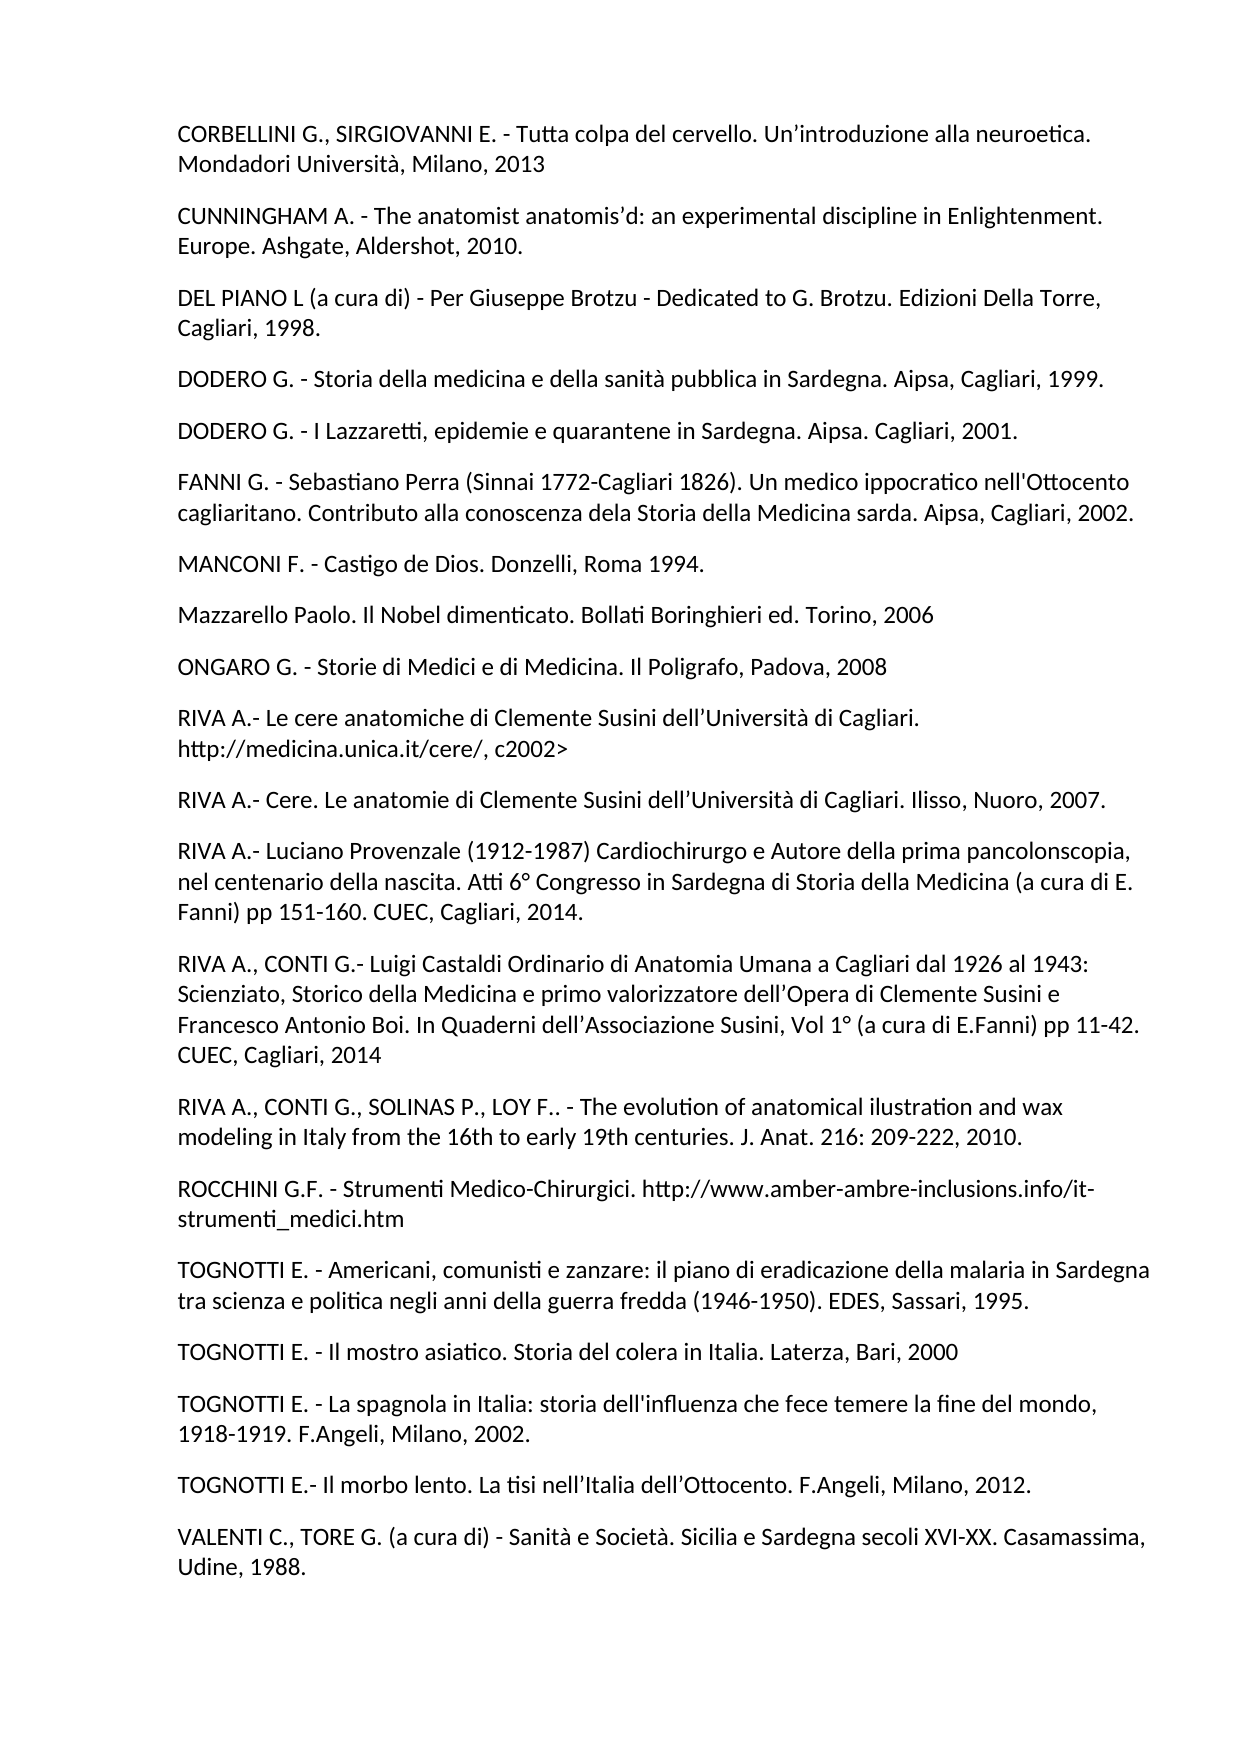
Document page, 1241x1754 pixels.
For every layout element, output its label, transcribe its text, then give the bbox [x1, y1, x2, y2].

text CUNNINGHAM A. - The anatomist anatomis’d: an experimental discipline in Enlightenment. Europe. Ashgate, Aldershot, 2010. [177, 200, 1152, 261]
text MANCONI F. - Castigo de Dios. Donzelli, Roma 1994. [177, 548, 1152, 579]
text RIVA A.- Luciano Provenzale (1912-1987) Cardiochirurgo e Autore della prima pancolonscopia, nel centenario della nascita. Atti 6° Congresso in Sardegna di Storia della Medicina (a cura di E. Fanni) pp 151-160. CUEC, Cagliari, 2014. [177, 836, 1152, 927]
text FANNI G. - Sebastiano Perra (Sinnai 1772-Cagliari 1826). Un medico ippocratico nell'Ottocento cagliaritano. Contributo alla conoscenza dela Storia della Medicina sarda. Aipsa, Cagliari, 2002. [177, 466, 1152, 527]
text DEL PIANO L (a cura di) - Per Giuseppe Brotzu - Dedicated to G. Brotzu. Edizioni Della Torre, Cagliari, 1998. [177, 282, 1152, 343]
text RIVA A., CONTI G., SOLINAS P., LOY F.. - The evolution of anatomical ilustration and wax modeling in Italy from the 16th to early 19th centuries. J. Anat. 216: 209-222, 2010. [177, 1091, 1152, 1152]
text TOGNOTTI E. - Americani, comunisti e zanzare: il piano di eradicazione della malaria in Sardegna tra scienza e politica negli anni della guerra fredda (1946-1950). EDES, Sassari, 1995. [177, 1254, 1152, 1316]
text RIVA A., CONTI G.- Luigi Castaldi Ordinario di Anatomia Umana a Cagliari dal 1926 al 1943: Scienziato, Storico della Medicina e primo valorizzatore dell’Opera di Clemente Susini e Francesco Antonio Boi. In Quaderni dell’Associazione Susini, Vol 1° (a cura di E.Fanni) pp 11-42. CUEC, Cagliari, 2014 [177, 948, 1152, 1070]
text DODERO G. - Storia della medicina e della sanità pubblica in Sardegna. Aipsa, Cagliari, 1999. [177, 364, 1152, 394]
text VALENTI C., TORE G. (a cura di) - Sanità e Società. Sicilia e Sardegna secoli XVI-XX. Casamassima, Udine, 1988. [177, 1521, 1152, 1582]
text Mazzarello Paolo. Il Nobel dimenticato. Bollati Boringhieri ed. Torino, 2006 [177, 599, 1152, 630]
text TOGNOTTI E. - La spagnola in Italia: storia dell'influenza che fece temere la fine del mondo, 1918-1919. F.Angeli, Milano, 2002. [177, 1388, 1152, 1449]
text TOGNOTTI E.- Il morbo lento. La tisi nell’Italia dell’Ottocento. F.Angeli, Milano, 2012. [177, 1470, 1152, 1500]
text ONGARO G. - Storie di Medici e di Medicina. Il Poligrafo, Padova, 2008 [177, 651, 1152, 681]
text TOGNOTTI E. - Il mostro asiatico. Storia del colera in Italia. Laterza, Bari, 2000 [177, 1336, 1152, 1367]
text DODERO G. - I Lazzaretti, epidemie e quarantene in Sardegna. Aipsa. Cagliari, 2001. [177, 415, 1152, 446]
text ROCCHINI G.F. - Strumenti Medico-Chirurgici. http://www.amber-ambre-inclusions.info/it-strumenti_medici.htm [177, 1173, 1152, 1234]
text RIVA A.- Le cere anatomiche di Clemente Susini dell’Università di Cagliari. http://medicina.unica.it/cere/, c2002> [177, 702, 1152, 763]
text RIVA A.- Cere. Le anatomie di Clemente Susini dell’Università di Cagliari. Ilisso, Nuoro, 2007. [177, 784, 1152, 815]
text CORBELLINI G., SIRGIOVANNI E. - Tutta colpa del cervello. Un’introduzione alla neuroetica. Mondadori Università, Milano, 2013 [177, 118, 1152, 179]
